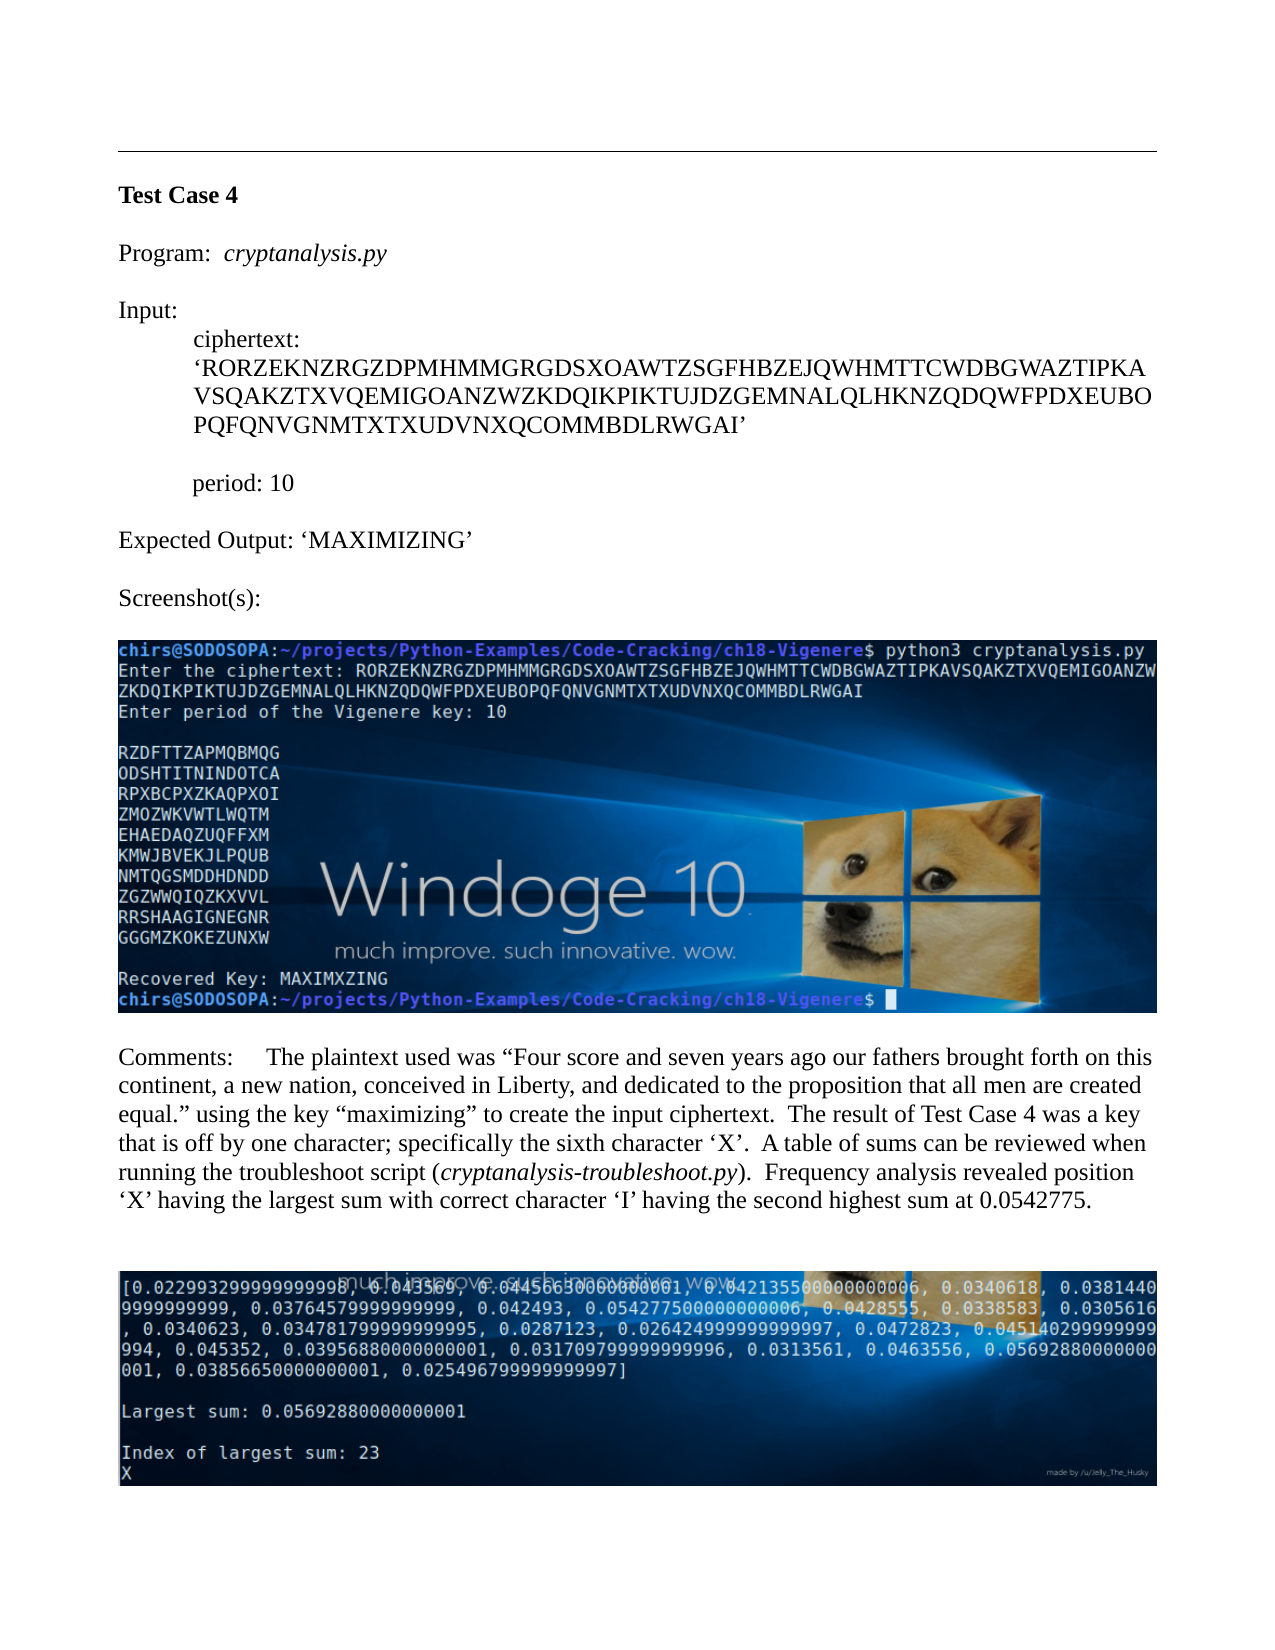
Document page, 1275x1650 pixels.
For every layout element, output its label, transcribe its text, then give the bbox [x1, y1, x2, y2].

text Comments: The plaintext used was “Four score and seven years ago our fathers brought forth on this continent, a new nation, conceived in Liberty, and dedicated to the proposition that all men are created equal.” using the key “maximizing” to create the input ciphertext. The result of Test Case 4 was a key that is off by one character; specifically the sixth character ‘X’. A table of sums can be reviewed when running the troubleshoot script (cryptanalysis-troubleshoot.py). Frequency analysis revealed position ‘X’ having the largest sum with correct character ‘I’ having the second highest sum at 0.0542775. [118, 1042, 1157, 1214]
text period: 10 [118, 468, 1157, 496]
text Test Case 4 [118, 180, 1157, 209]
picture [118, 640, 1157, 1013]
text Program: cryptanalysis.py [118, 238, 1157, 266]
text Expected Output: ‘MAXIMIZING’ [118, 496, 1157, 554]
text Screenshot(s): [118, 583, 1157, 611]
picture [118, 1271, 1157, 1486]
text Input: [118, 295, 1157, 324]
text ciphertext: ‘RORZEKNZRGZDPMHMMGRGDSXOAWTZSGFHBZEJQWHMTTCWDBGWAZTIPKAVSQAKZTXVQEMIGOANZWZKDQIKPIKTUJDZGEMNALQLHKNZQDQWFPDXEUBOPQFQNVGNMTXTXUDVNXQCOMMBDLRWGAI’ [193, 324, 1157, 439]
